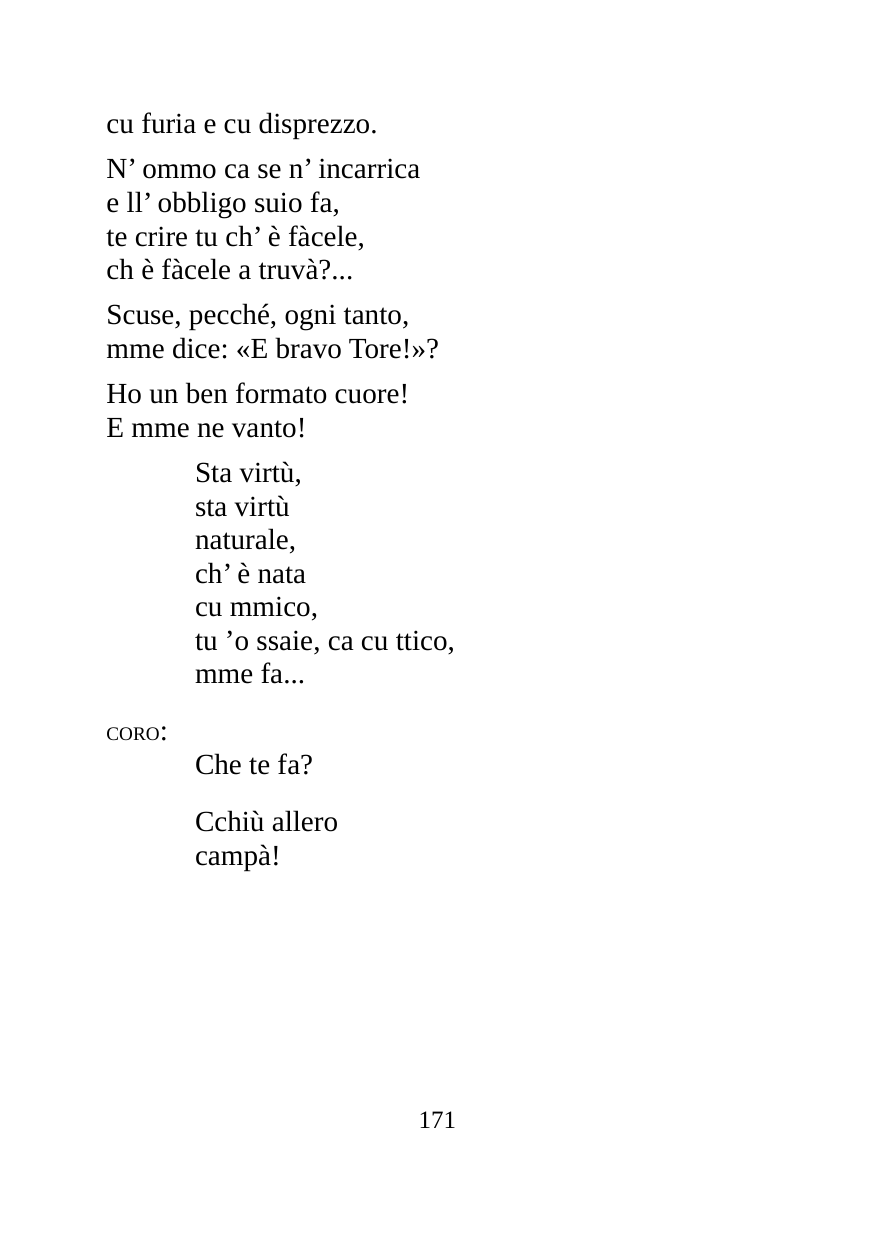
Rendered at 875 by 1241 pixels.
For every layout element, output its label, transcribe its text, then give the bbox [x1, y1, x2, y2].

text sta virtù [195, 489, 768, 522]
text mme dice: «E bravo Tore!»? [106, 331, 768, 364]
text Sta virtù, [195, 455, 768, 489]
text mme fa... [195, 656, 768, 690]
text ch è fàcele a truvà?... [106, 252, 768, 286]
text cu mmico, [195, 589, 768, 623]
text Scuse, pecché, ogni tanto, [106, 297, 768, 331]
text te crire tu ch’ è fàcele, [106, 219, 768, 252]
text tu ’o ssaie, ca cu ttico, [195, 623, 768, 656]
text E mme ne vanto! [106, 410, 768, 443]
text coro: [106, 713, 768, 747]
text campà! [195, 838, 768, 871]
text Cchiù allero [195, 804, 768, 838]
text ch’ è nata [195, 556, 768, 589]
text e ll’ obbligo suio fa, [106, 185, 768, 219]
text N’ ommo ca se n’ incarrica [106, 152, 768, 185]
text Che te fa? [195, 747, 768, 781]
text cu furia e cu disprezzo. [106, 106, 768, 140]
text naturale, [195, 522, 768, 556]
text Ho un ben formato cuore! [106, 376, 768, 410]
